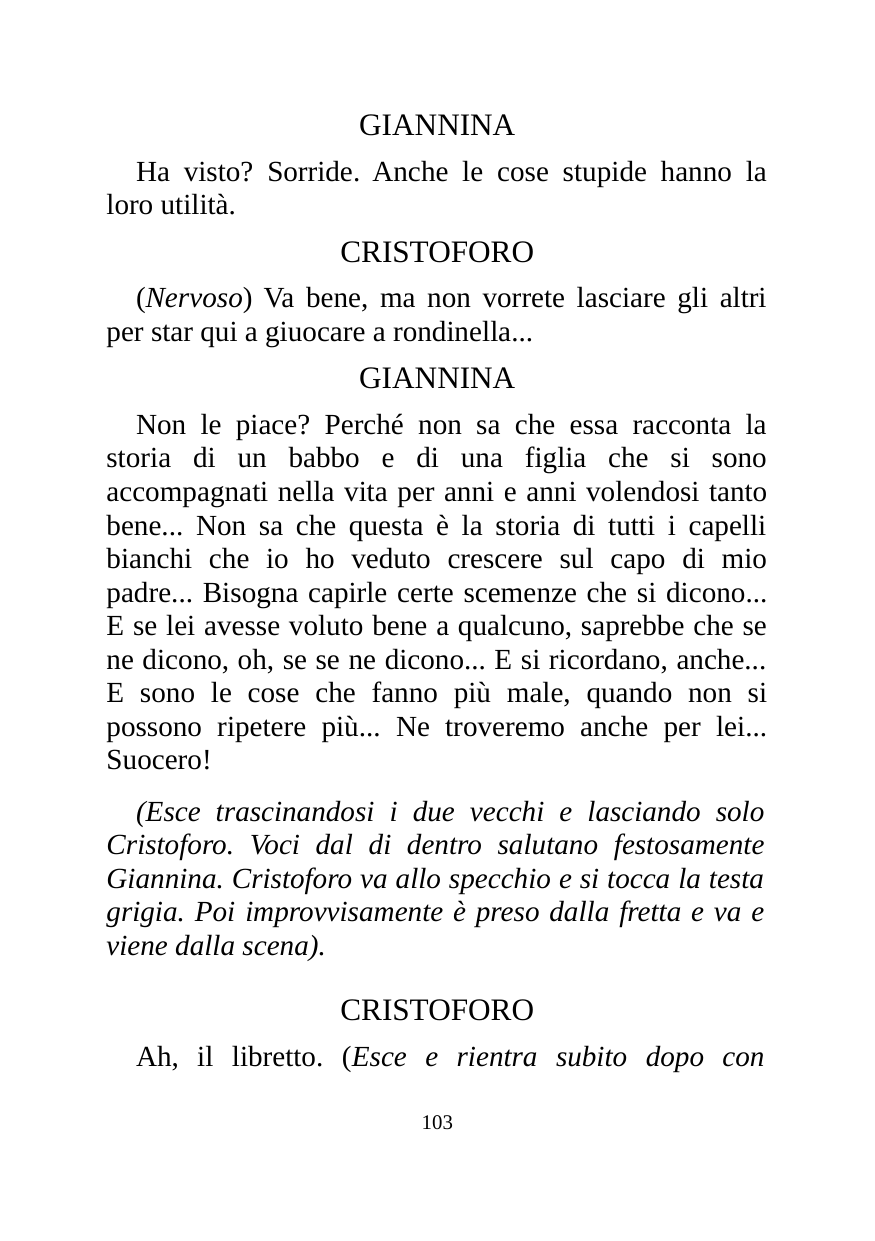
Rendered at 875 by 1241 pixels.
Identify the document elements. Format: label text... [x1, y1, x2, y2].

text Non le piace? Perché non sa che essa racconta la storia di un babbo e di una figlia che si sono accompagnati nella vita per anni e anni volendosi tanto bene... Non sa che questa è la storia di tutti i capelli bianchi che io ho veduto crescere sul capo di mio padre... Bisogna capirle certe scemenze che si dicono... E se lei avesse voluto bene a qualcuno, saprebbe che se ne dicono, oh, se se ne dicono... E si ricordano, anche... E sono le cose che fanno più male, quando non si possono ripetere più... Ne troveremo anche per lei... Suocero! [106, 407, 768, 776]
text (Nervoso) Va bene, ma non vorrete lasciare gli altri per star qui a giuocare a rondinella... [106, 281, 768, 348]
text GIANNINA [106, 106, 768, 142]
text CRISTOFORO [106, 991, 768, 1027]
text (Esce trascinandosi i due vecchi e lasciando solo Cristoforo. Voci dal di dentro salutano festosamente Giannina. Cristoforo va allo specchio e si tocca la testa grigia. Poi improvvisamente è preso dalla fretta e va e viene dalla scena). [106, 794, 768, 961]
text Ha visto? Sorride. Anche le cose stupide hanno la loro utilità. [106, 154, 768, 221]
text Ah, il libretto. (Esce e rientra subito dopo con [106, 1039, 768, 1072]
text CRISTOFORO [106, 233, 768, 269]
text GIANNINA [106, 359, 768, 395]
